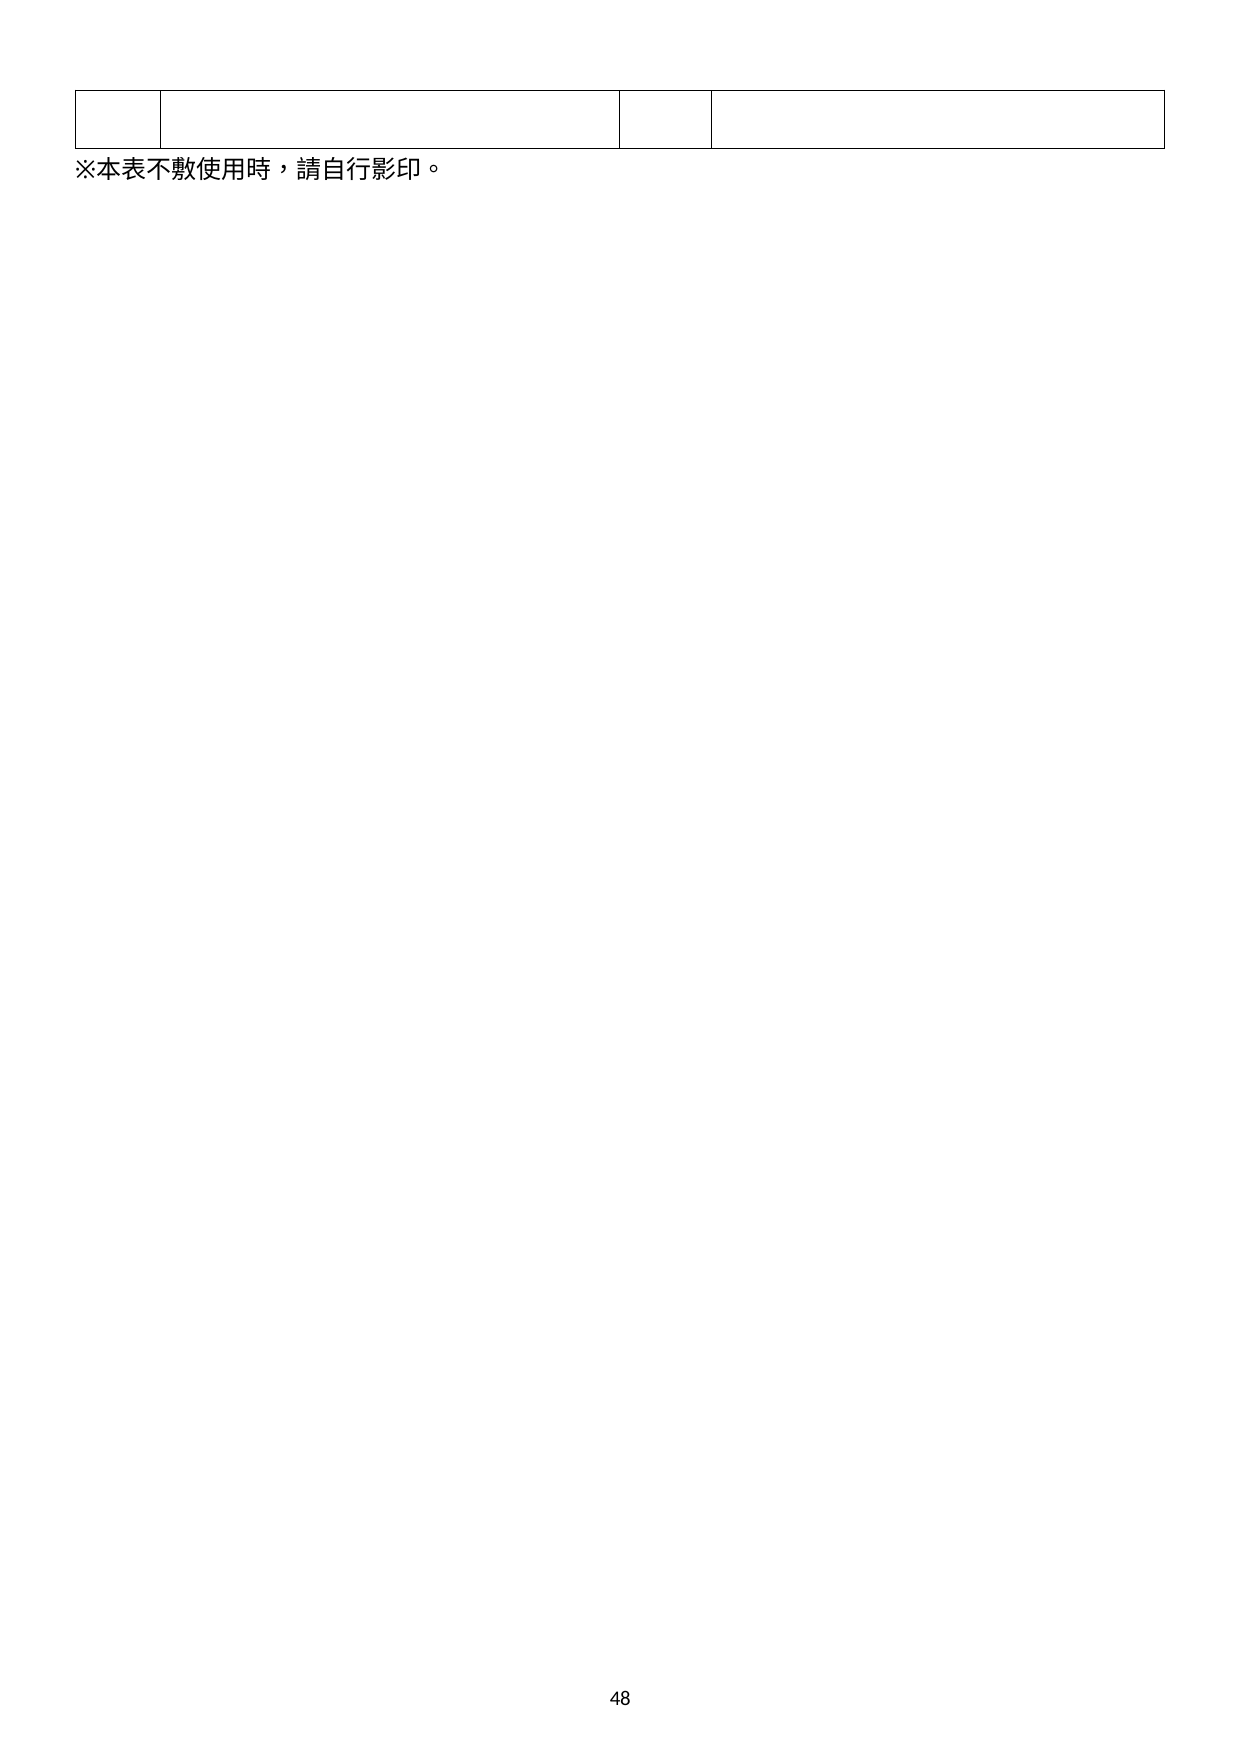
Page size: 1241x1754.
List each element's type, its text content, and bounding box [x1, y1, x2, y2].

table_cell [76, 91, 160, 147]
table_cell [712, 91, 1164, 147]
text ※本表不敷使用時，請自行影印。 [75, 149, 1165, 186]
table_cell [620, 91, 711, 147]
table_cell [161, 91, 619, 147]
